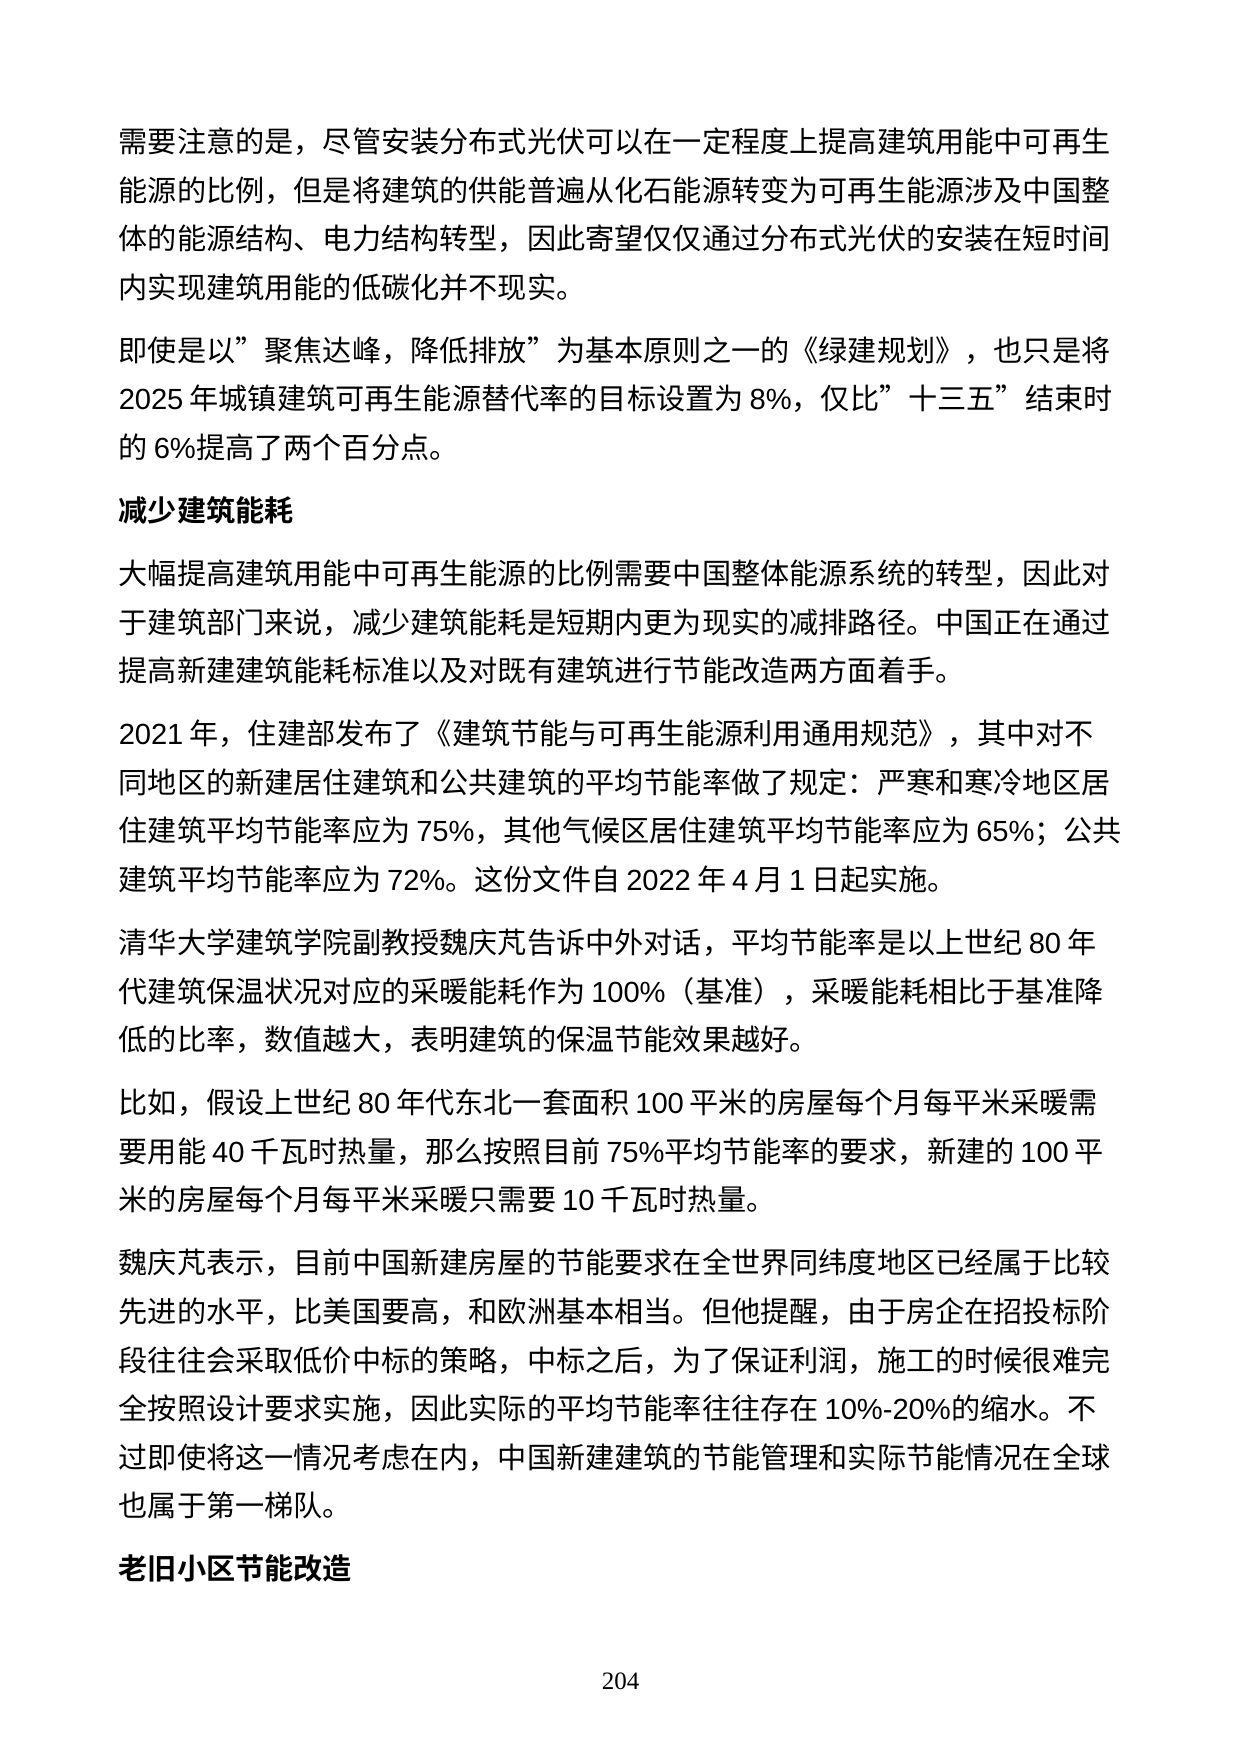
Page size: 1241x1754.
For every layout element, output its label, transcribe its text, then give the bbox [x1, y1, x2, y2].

text 即使是以”聚焦达峰，降低排放”为基本原则之一的《绿建规划》，也只是将2025年城镇建筑可再生能源替代率的目标设置为8%，仅比”十三五”结束时的6%提高了两个百分点。 [118, 327, 1122, 467]
text 老旧小区节能改造 [118, 1546, 1122, 1588]
text 清华大学建筑学院副教授魏庆芃告诉中外对话，平均节能率是以上世纪80年代建筑保温状况对应的采暖能耗作为100%（基准），采暖能耗相比于基准降低的比率，数值越大，表明建筑的保温节能效果越好。 [118, 919, 1122, 1059]
text 比如，假设上世纪80年代东北一套面积100平米的房屋每个月每平米采暖需要用能40千瓦时热量，那么按照目前75%平均节能率的要求，新建的100平米的房屋每个月每平米采暖只需要10千瓦时热量。 [118, 1080, 1122, 1219]
text 魏庆芃表示，目前中国新建房屋的节能要求在全世界同纬度地区已经属于比较先进的水平，比美国要高，和欧洲基本相当。但他提醒，由于房企在招投标阶段往往会采取低价中标的策略，中标之后，为了保证利润，施工的时候很难完全按照设计要求实施，因此实际的平均节能率往往存在10%-20%的缩水。不过即使将这一情况考虑在内，中国新建建筑的节能管理和实际节能情况在全球也属于第一梯队。 [118, 1240, 1122, 1525]
text 需要注意的是，尽管安装分布式光伏可以在一定程度上提高建筑用能中可再生能源的比例，但是将建筑的供能普遍从化石能源转变为可再生能源涉及中国整体的能源结构、电力结构转型，因此寄望仅仅通过分布式光伏的安装在短时间内实现建筑用能的低碳化并不现实。 [118, 118, 1122, 306]
text 大幅提高建筑用能中可再生能源的比例需要中国整体能源系统的转型，因此对于建筑部门来说，减少建筑能耗是短期内更为现实的减排路径。中国正在通过提高新建建筑能耗标准以及对既有建筑进行节能改造两方面着手。 [118, 551, 1122, 690]
text 2021年，住建部发布了《建筑节能与可再生能源利用通用规范》，其中对不同地区的新建居住建筑和公共建筑的平均节能率做了规定：严寒和寒冷地区居住建筑平均节能率应为75%，其他气候区居住建筑平均节能率应为65%；公共建筑平均节能率应为72%。这份文件自2022年4月1日起实施。 [118, 711, 1122, 899]
text 减少建筑能耗 [118, 487, 1122, 530]
